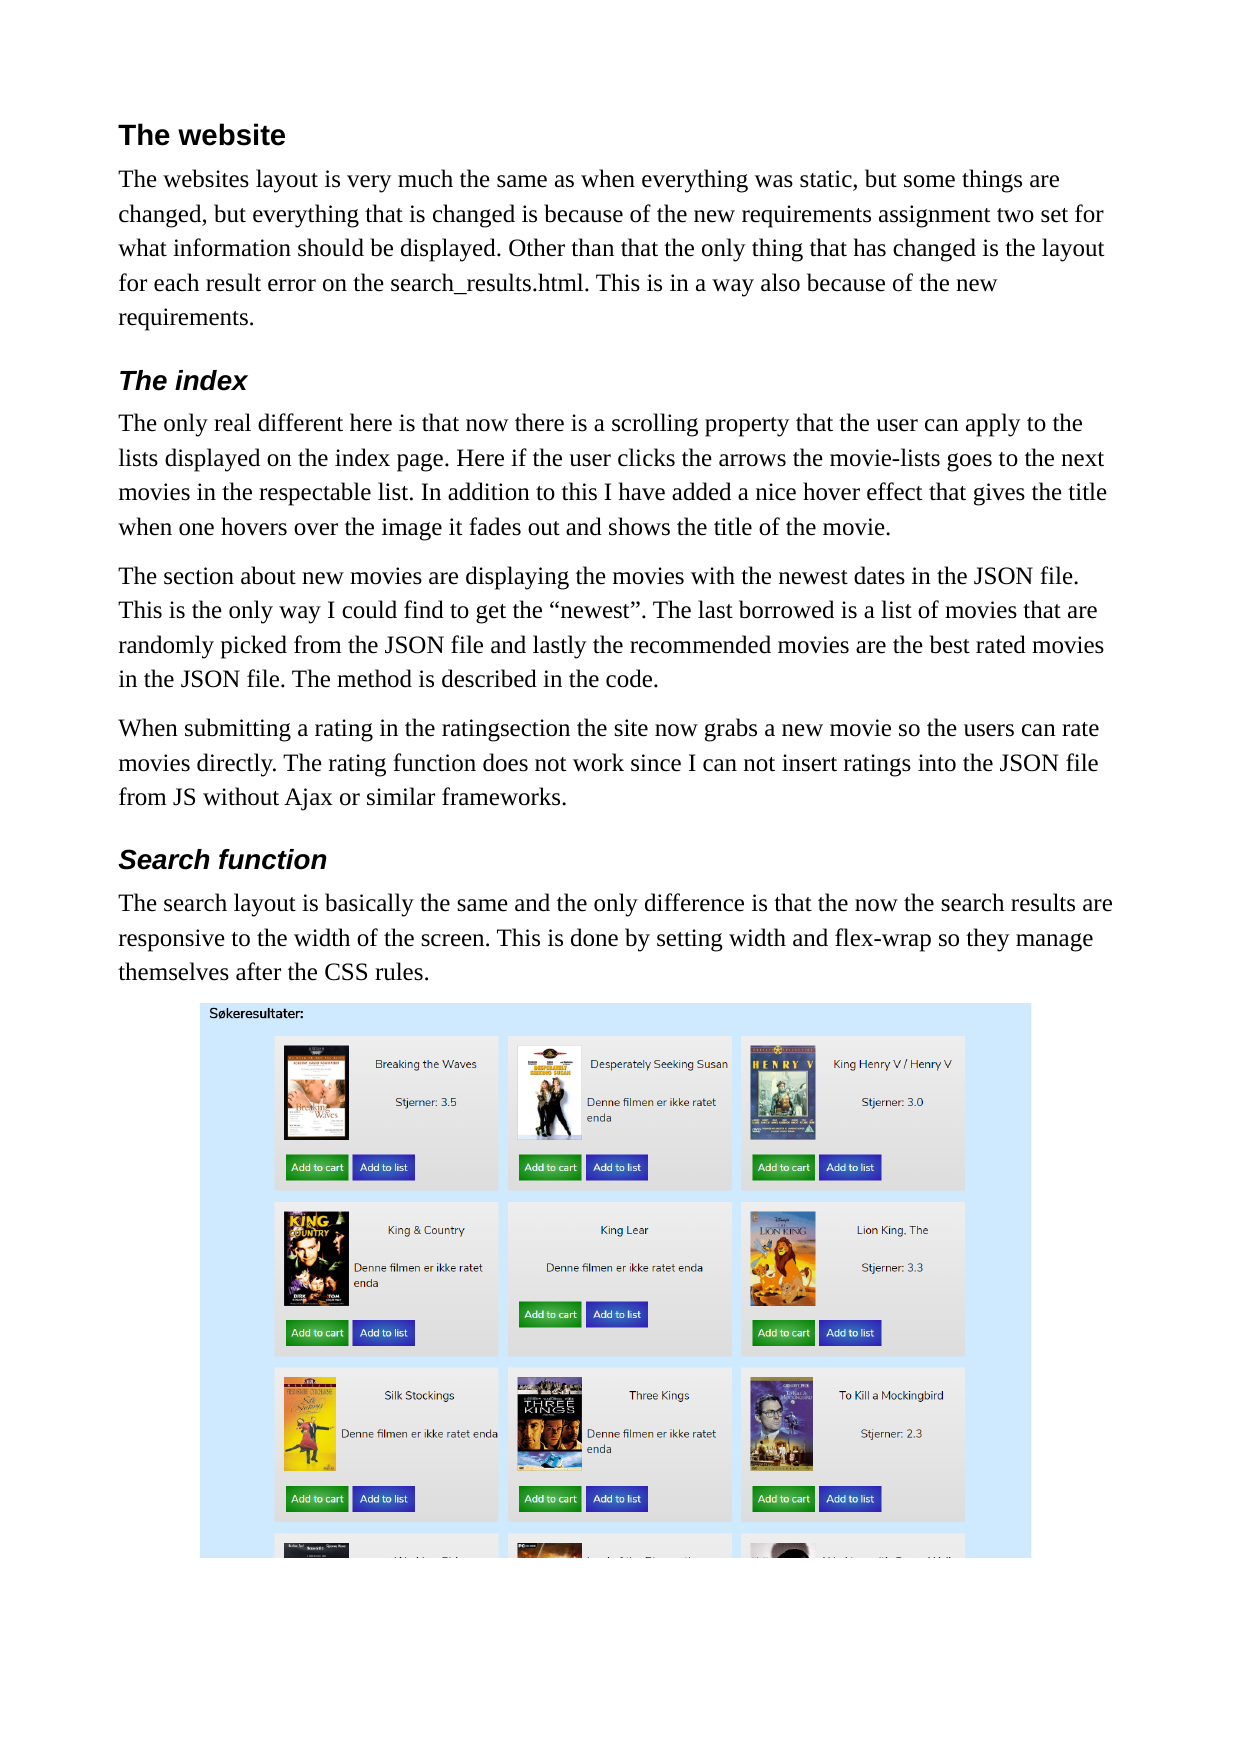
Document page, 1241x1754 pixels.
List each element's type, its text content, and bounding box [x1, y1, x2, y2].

subtitle Search function [118, 844, 1122, 876]
text When submitting a rating in the ratingsection the site now grabs a new movie so the users can rate movies directly. The rating function does not work since I can not insert ratings into the JSON file from JS without Ajax or similar frameworks. [118, 713, 1122, 811]
subtitle The website [118, 118, 1122, 152]
picture [199, 1003, 1032, 1558]
text The section about new movies are displaying the movies with the newest dates in the JSON file. This is the only way I could find to get the “newest”. The last borrowed is a list of movies that are randomly picked from the JSON file and lastly the recommended movies are the best rated movies in the JSON file. The method is described in the code. [118, 561, 1122, 693]
text The search layout is basically the same and the only difference is that the now the search results are responsive to the width of the screen. This is done by setting width and flex-wrap so they manage themselves after the CSS rules. [118, 888, 1122, 986]
text The only real different here is that now there is a scrolling property that the user can apply to the lists displayed on the index page. Here if the user clicks the arrows the movie-lists goes to the next movies in the respectable list. In addition to this I have added a nice hover effect that gives the title when one hovers over the image it fades out and shows the title of the movie. [118, 408, 1122, 540]
subtitle The index [118, 364, 1122, 396]
text The websites layout is very much the same as when everything was static, but some things are changed, but everything that is changed is because of the new requirements assignment two set for what information should be displayed. Other than that the only thing that has changed is the layout for each result error on the search_results.html. This is in a way also because of the new requirements. [118, 164, 1122, 331]
